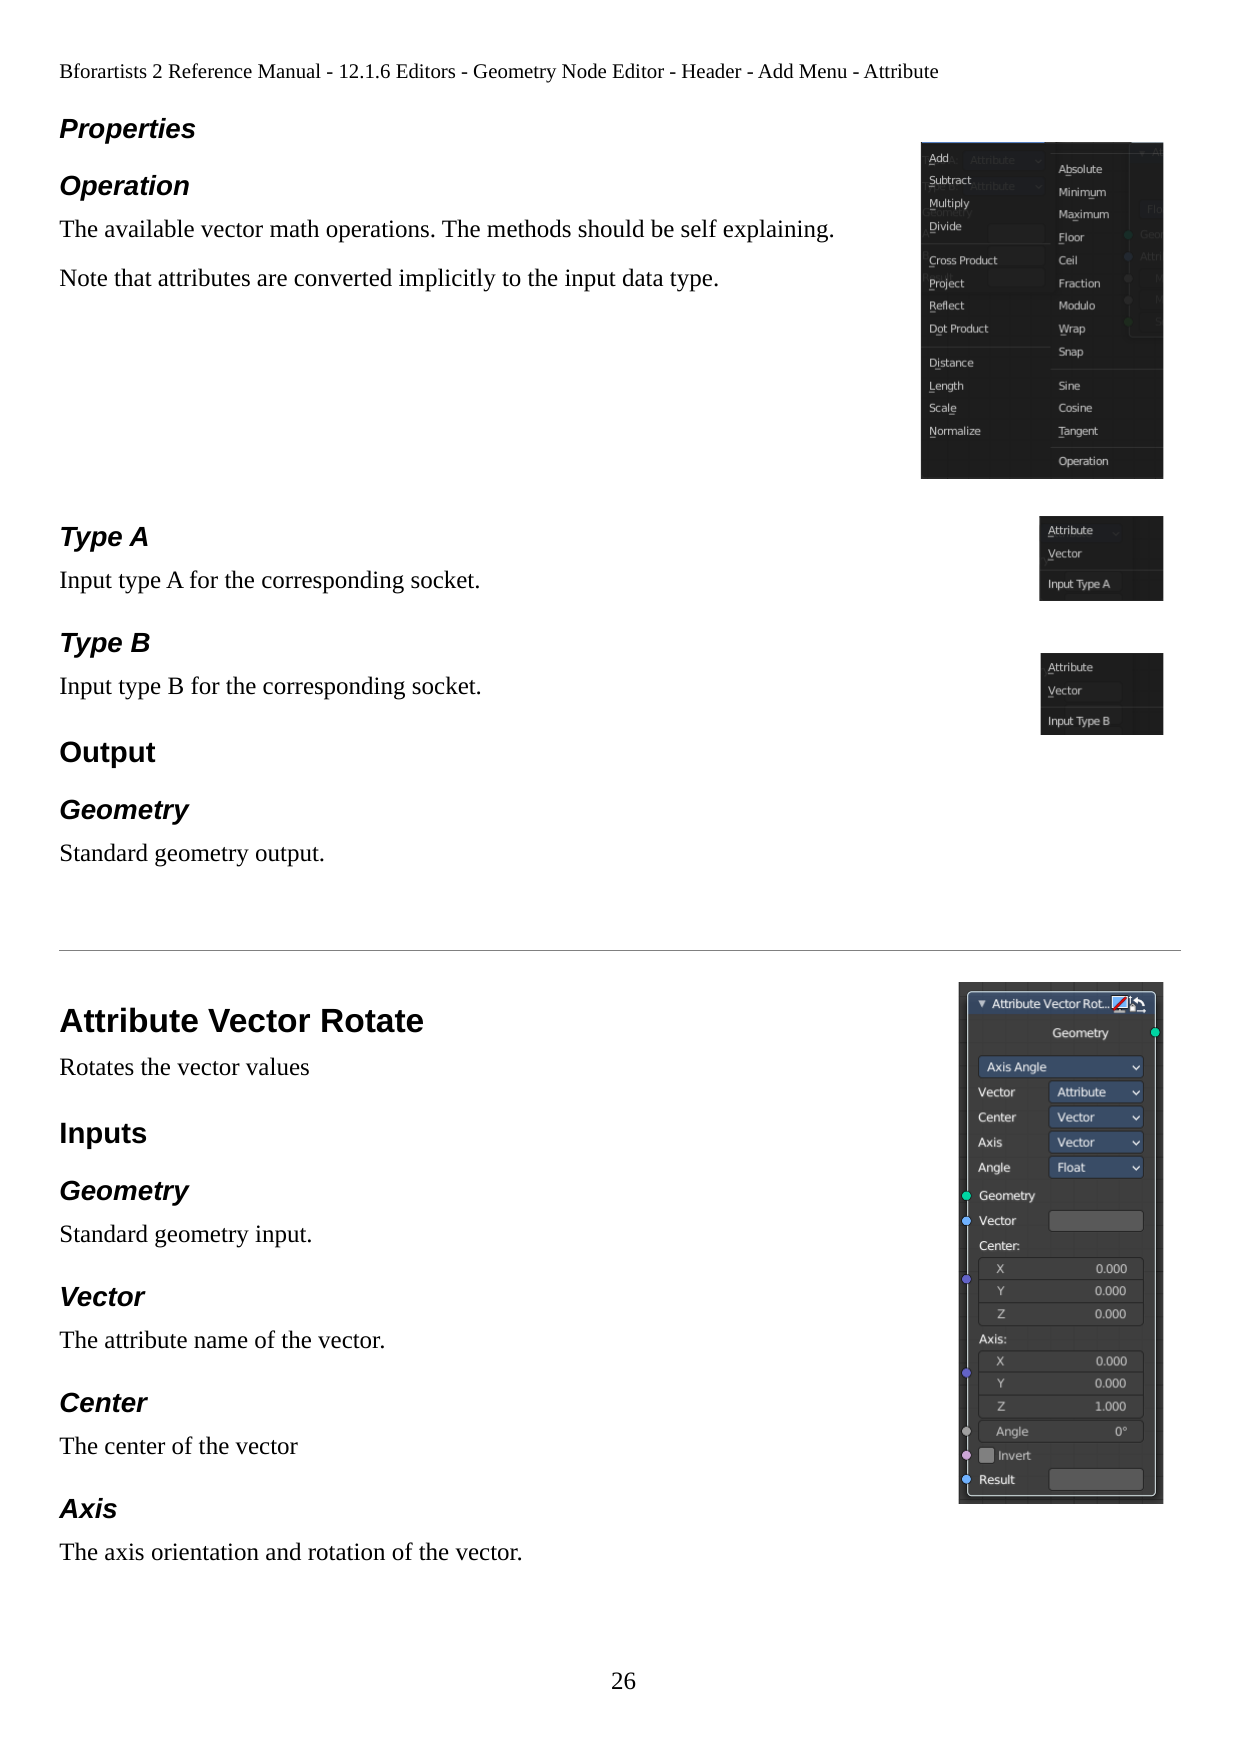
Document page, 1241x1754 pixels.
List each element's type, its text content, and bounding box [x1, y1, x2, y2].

subtitle Inputs [59, 1116, 958, 1149]
picture [958, 982, 1164, 1504]
subtitle Type B [59, 627, 1181, 658]
subtitle Center [59, 1386, 958, 1418]
subtitle [1164, 1280, 1181, 1312]
subtitle Geometry [59, 793, 1181, 825]
subtitle Attribute Vector Rotate [59, 1001, 958, 1039]
subtitle Type A [59, 521, 1039, 553]
subtitle Output [59, 735, 1181, 768]
subtitle [1164, 1386, 1181, 1418]
text Input type A for the corresponding socket. [59, 565, 1039, 594]
text The center of the vector [59, 1431, 958, 1459]
subtitle Axis [59, 1492, 1181, 1524]
subtitle Operation [59, 169, 920, 201]
subtitle [1164, 1116, 1181, 1149]
text Standard geometry input. [59, 1219, 958, 1248]
picture [920, 142, 1164, 479]
subtitle Geometry [59, 1174, 958, 1206]
subtitle [1164, 521, 1181, 553]
picture [1039, 516, 1164, 601]
text The available vector math operations. The methods should be self explaining. [59, 214, 920, 243]
subtitle [1164, 1174, 1181, 1206]
text Input type B for the corresponding socket. [59, 671, 1040, 700]
subtitle Vector [59, 1280, 958, 1312]
picture [1040, 653, 1164, 735]
text The attribute name of the vector. [59, 1325, 958, 1353]
text The axis orientation and rotation of the vector. [59, 1537, 1181, 1565]
subtitle [1164, 1001, 1181, 1039]
text Rotates the vector values [59, 1052, 958, 1081]
subtitle Properties [59, 113, 1181, 144]
subtitle [1164, 169, 1181, 201]
text Standard geometry output. [59, 838, 1181, 867]
text Note that attributes are converted implicitly to the input data type. [59, 263, 920, 292]
text [1164, 1219, 1181, 1248]
